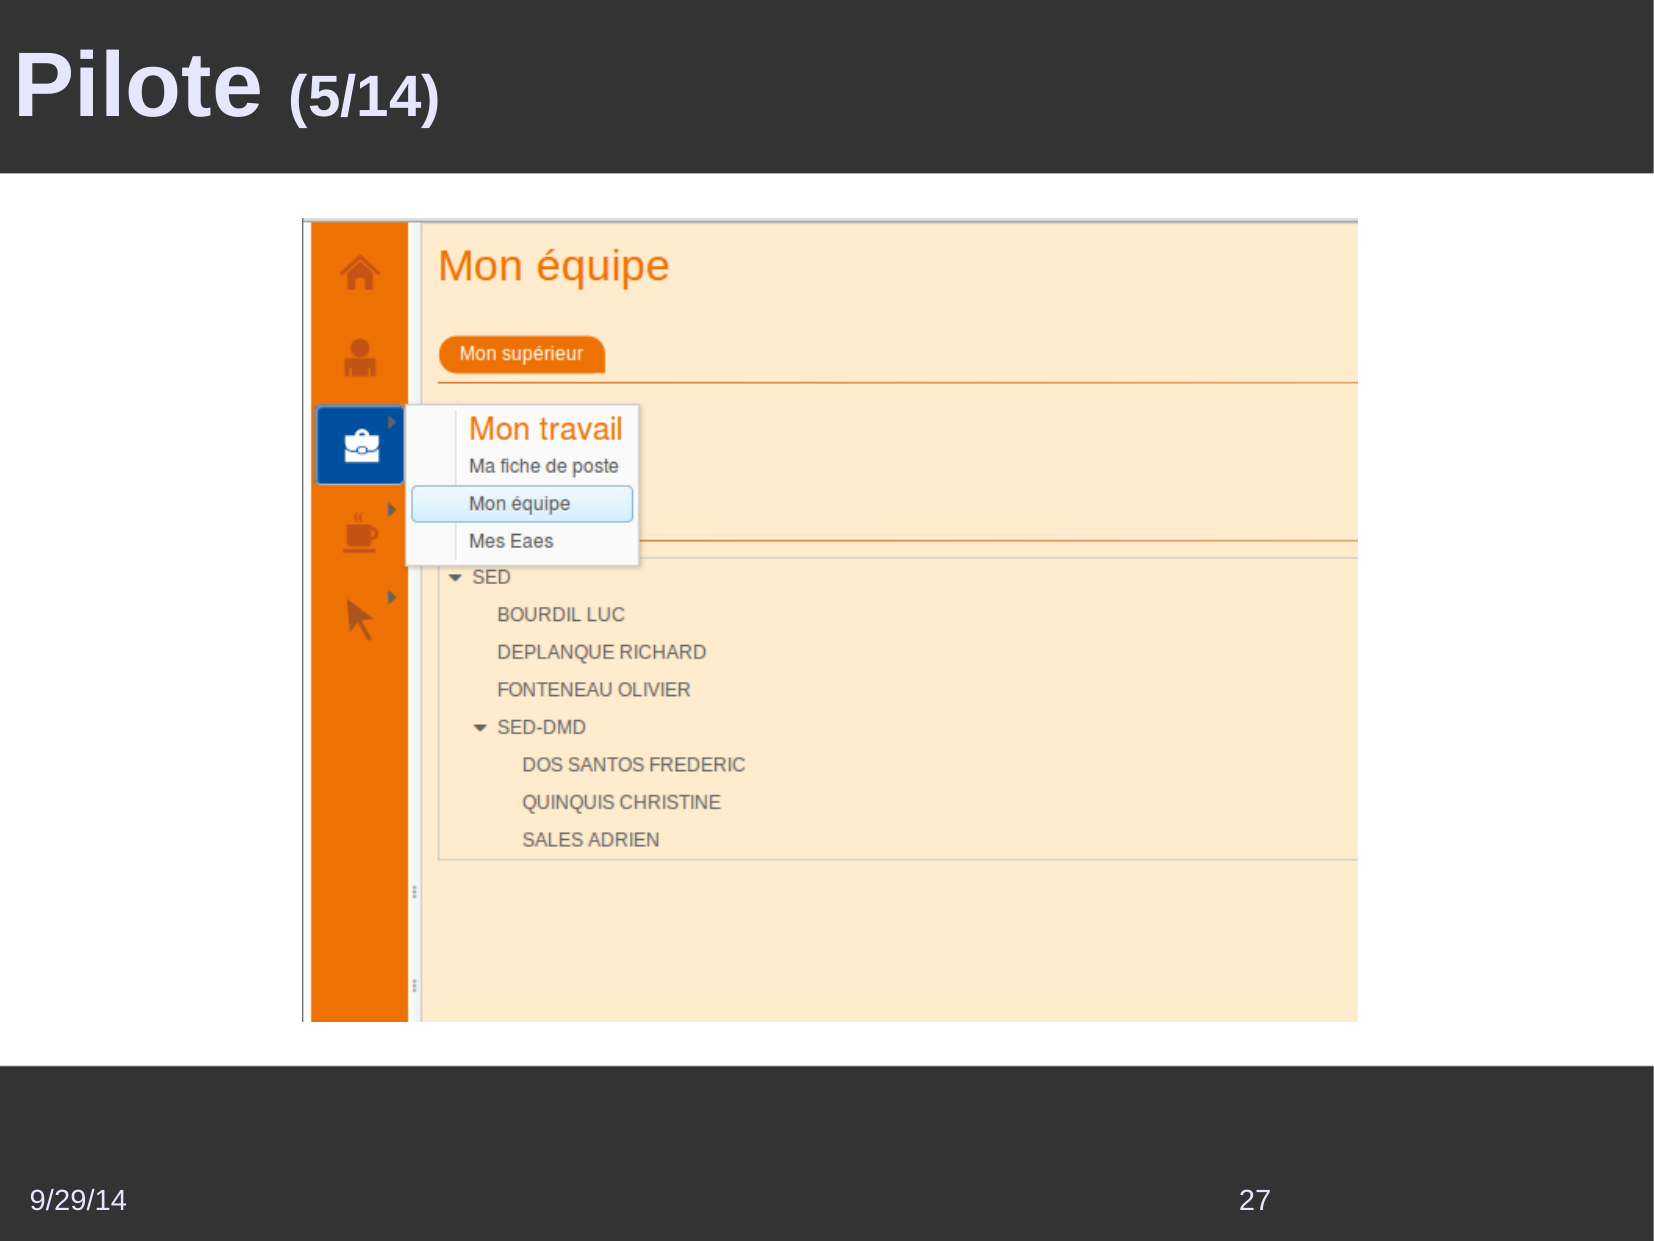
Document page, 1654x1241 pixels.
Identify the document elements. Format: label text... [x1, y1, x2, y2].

title Pilote (5/14) [13, 25, 456, 136]
text_box [1238, 1181, 1625, 1241]
text_box 9/29/14 [29, 1181, 566, 1241]
picture [0, 0, 1654, 1241]
